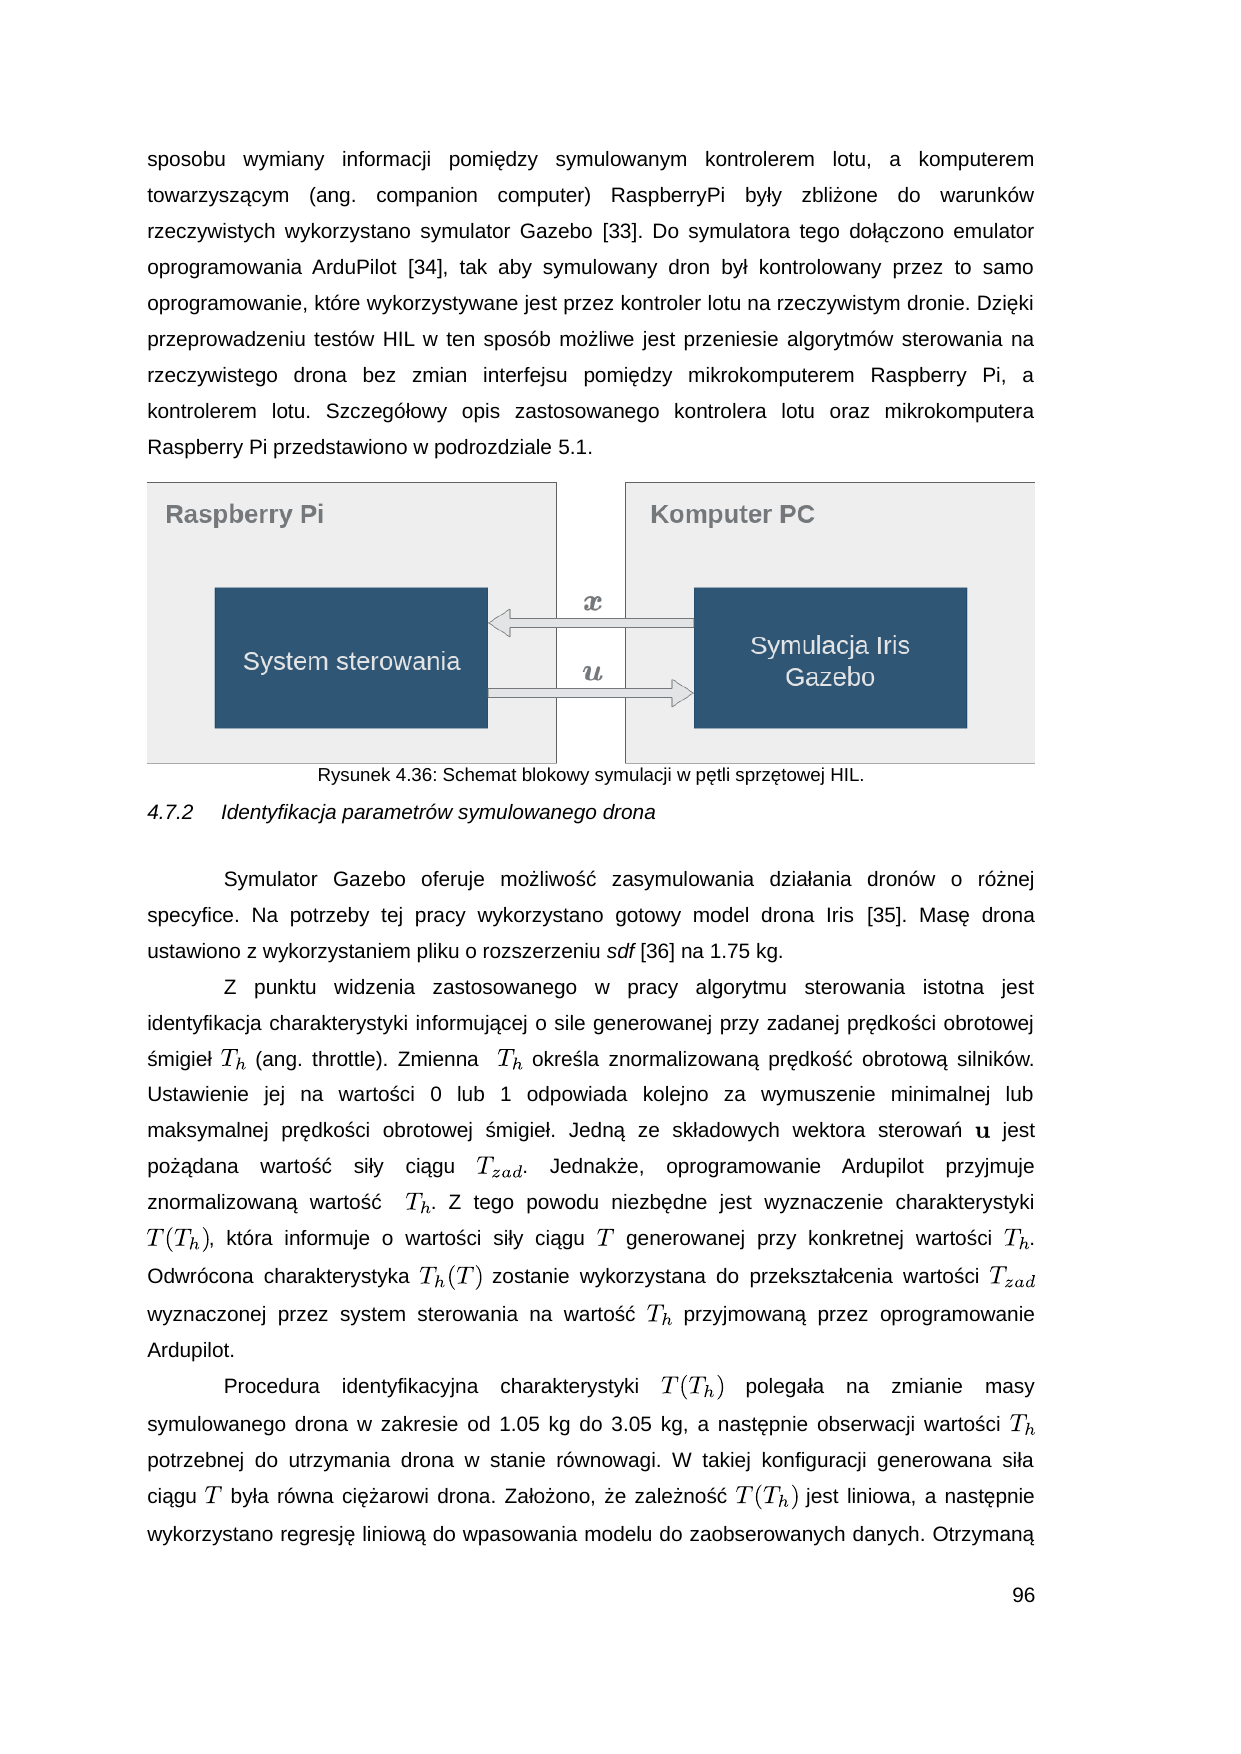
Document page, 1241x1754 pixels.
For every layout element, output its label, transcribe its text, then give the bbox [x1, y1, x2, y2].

picture [147, 482, 1035, 764]
subtitle Identyfikacja parametrów symulowanego drona [147, 786, 1035, 823]
text Symulator Gazebo oferuje możliwość zasymulowania działania dronów o różnej specyfice. Na potrzeby tej pracy wykorzystano gotowy model drona Iris [35]. Masę drona ustawiono z wykorzystaniem pliku o rozszerzeniu sdf [36] na 1.75 kg. [147, 867, 1035, 962]
text sposobu wymiany informacji pomiędzy symulowanym kontrolerem lotu, a komputerem towarzyszącym (ang. companion computer) RaspberryPi były zbliżone do warunków rzeczywistych wykorzystano symulator Gazebo [33]. Do symulatora tego dołączono emulator oprogramowania ArduPilot [34], tak aby symulowany dron był kontrolowany przez to samo oprogramowanie, które wykorzystywane jest przez kontroler lotu na rzeczywistym dronie. Dzięki przeprowadzeniu testów HIL w ten sposób możliwe jest przeniesie algorytmów sterowania na rzeczywistego drona bez zmian interfejsu pomiędzy mikrokomputerem Raspberry Pi, a kontrolerem lotu. Szczegółowy opis zastosowanego kontrolera lotu oraz mikrokomputera Raspberry Pi przedstawiono w podrozdziale 5.1. [147, 147, 1035, 458]
text Procedura identyfikacyjna charakterystyki polegała na zmianie masy symulowanego drona w zakresie od 1.05 kg do 3.05 kg, a następnie obserwacji wartości potrzebnej do utrzymania drona w stanie równowagi. W takiej konfiguracji generowana siła ciągu była równa ciężarowi drona. Założono, że zależność jest liniowa, a następnie wykorzystano regresję liniową do wpasowania modelu do zaobserowanych danych. Otrzymaną [147, 1374, 1035, 1545]
text Z punktu widzenia zastosowanego w pracy algorytmu sterowania istotna jest identyfikacja charakterystyki informującej o sile generowanej przy zadanej prędkości obrotowej śmigieł (ang. throttle). Zmienna określa znormalizowaną prędkość obrotową silników. Ustawienie jej na wartości 0 lub 1 odpowiada kolejno za wymuszenie minimalnej lub maksymalnej prędkości obrotowej śmigieł. Jedną ze składowych wektora sterowań jest pożądana wartość siły ciągu . Jednakże, oprogramowanie Ardupilot przyjmuje znormalizowaną wartość . Z tego powodu niezbędne jest wyznaczenie charakterystyki , która informuje o wartości siły ciągu generowanej przy konkretnej wartości . Odwrócona charakterystyka zostanie wykorzystana do przekształcenia wartości wyznaczonej przez system sterowania na wartość przyjmowaną przez oprogramowanie Ardupilot. [147, 974, 1035, 1362]
text Rysunek 4.36: Schemat blokowy symulacji w pętli sprzętowej HIL. [147, 764, 1035, 786]
